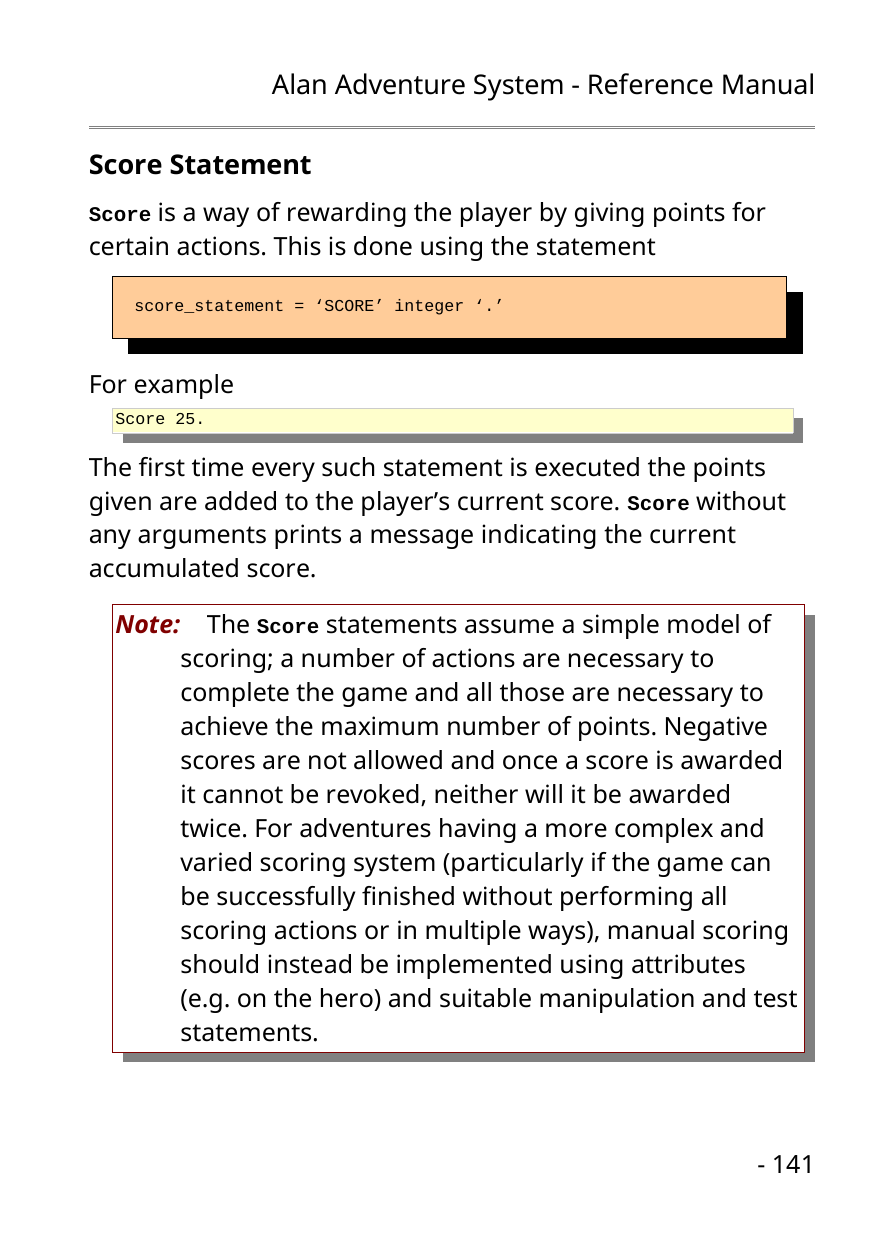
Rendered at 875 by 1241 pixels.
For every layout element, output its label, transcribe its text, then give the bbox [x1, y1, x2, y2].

list The Score statements assume a simple model of scoring; a number of actions are necessary to complete the game and all those are necessary to achieve the maximum number of points. Negative scores are not allowed and once a score is awarded it cannot be revoked, neither will it be awarded twice. For adventures having a more complex and varied scoring system (particularly if the game can be successfully finished without per­forming all scoring actions or in multiple ways), manual scoring should instead be implemented using attributes (e.g. on the hero) and suitable manipulation and test statements. [113, 605, 804, 1052]
text For example [88, 367, 815, 401]
text score_statement = ‘SCORE’ integer ‘.’ [113, 277, 786, 338]
text The first time every such statement is executed the points given are added to the player’s current score. Score without any arguments prints a message in­dicating the current accumulated score. [88, 449, 815, 585]
text Score is a way of rewarding the player by giving points for certain actions. This is done using the statement [88, 195, 815, 263]
subtitle Score Statement [88, 146, 815, 182]
text Score 25. [113, 409, 793, 432]
